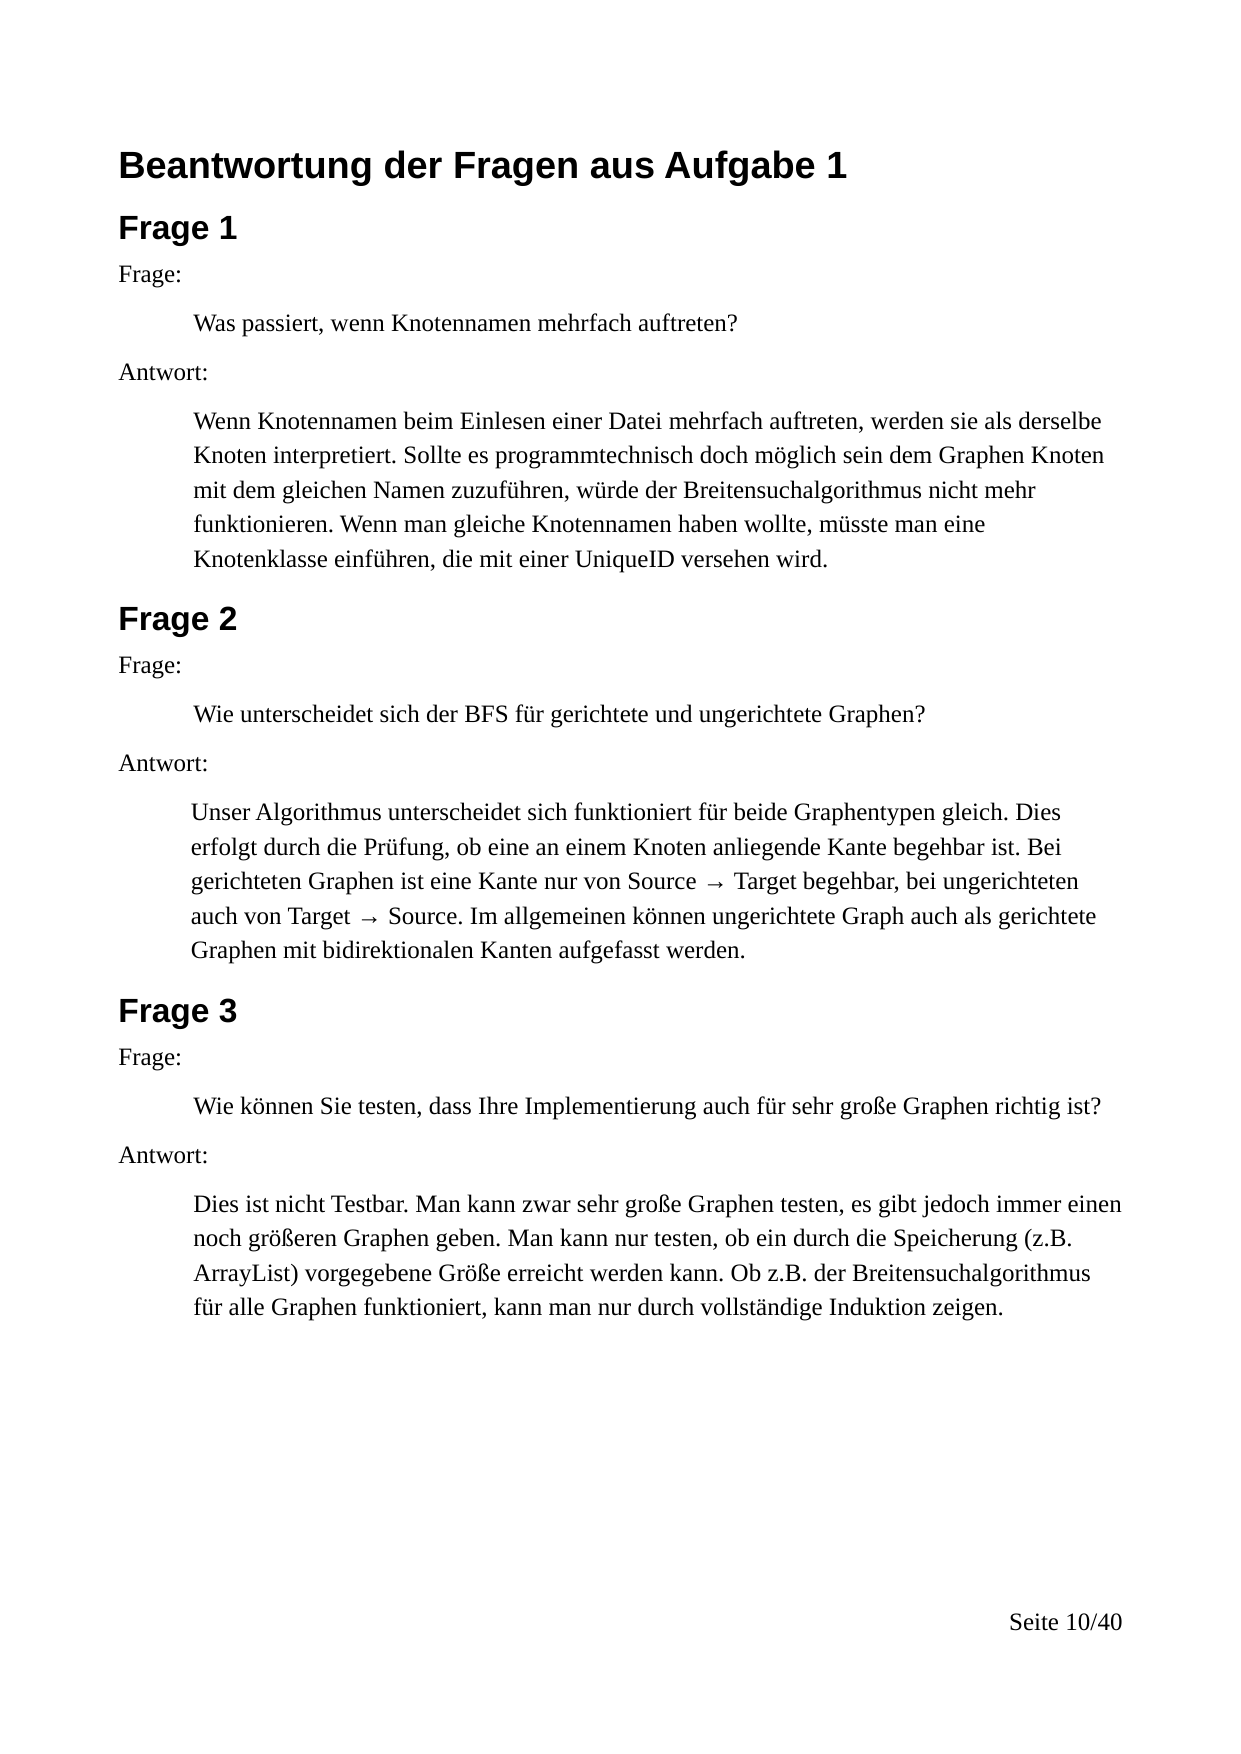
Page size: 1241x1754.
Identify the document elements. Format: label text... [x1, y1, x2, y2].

text Frage: [118, 259, 1122, 287]
text Dies ist nicht Testbar. Man kann zwar sehr große Graphen testen, es gibt jedoch immer einen noch größeren Graphen geben. Man kann nur testen, ob ein durch die Speicherung (z.B. ArrayList) vorgegebene Größe erreicht werden kann. Ob z.B. der Breitensuchalgorithmus für alle Graphen funktioniert, kann man nur durch vollständige Induktion zeigen. [118, 1189, 1122, 1321]
subtitle Frage 3 [118, 991, 1122, 1029]
subtitle Frage 2 [118, 599, 1122, 638]
text Frage: [118, 650, 1122, 679]
text Wenn Knotennamen beim Einlesen einer Datei mehrfach auftreten, werden sie als derselbe Knoten interpretiert. Sollte es programmtechnisch doch möglich sein dem Graphen Knoten mit dem gleichen Namen zuzuführen, würde der Breitensuchalgorithmus nicht mehr funktionieren. Wenn man gleiche Knotennamen haben wollte, müsste man eine Knotenklasse einführen, die mit einer UniqueID versehen wird. [118, 406, 1122, 573]
text Antwort: [118, 748, 1122, 777]
text Wie unterscheidet sich der BFS für gerichtete und ungerichtete Graphen? [118, 699, 1122, 728]
subtitle Frage 1 [118, 208, 1122, 246]
text Antwort: [118, 1140, 1122, 1169]
text Frage: [118, 1042, 1122, 1071]
text Unser Algorithmus unterscheidet sich funktioniert für beide Graphentypen gleich. Dies erfolgt durch die Prüfung, ob eine an einem Knoten anliegende Kante begehbar ist. Bei gerichteten Graphen ist eine Kante nur von Source → Target begehbar, bei ungerichteten auch von Target → Source. Im allgemeinen können ungerichtete Graph auch als gerichtete Graphen mit bidirektionalen Kanten aufgefasst werden. [118, 797, 1122, 964]
text Wie können Sie testen, dass Ihre Implementierung auch für sehr große Graphen richtig ist? [118, 1091, 1122, 1120]
text Was passiert, wenn Knotennamen mehrfach auftreten? [118, 308, 1122, 337]
subtitle Beantwortung der Fragen aus Aufgabe 1 [118, 143, 1122, 187]
text Antwort: [118, 357, 1122, 386]
